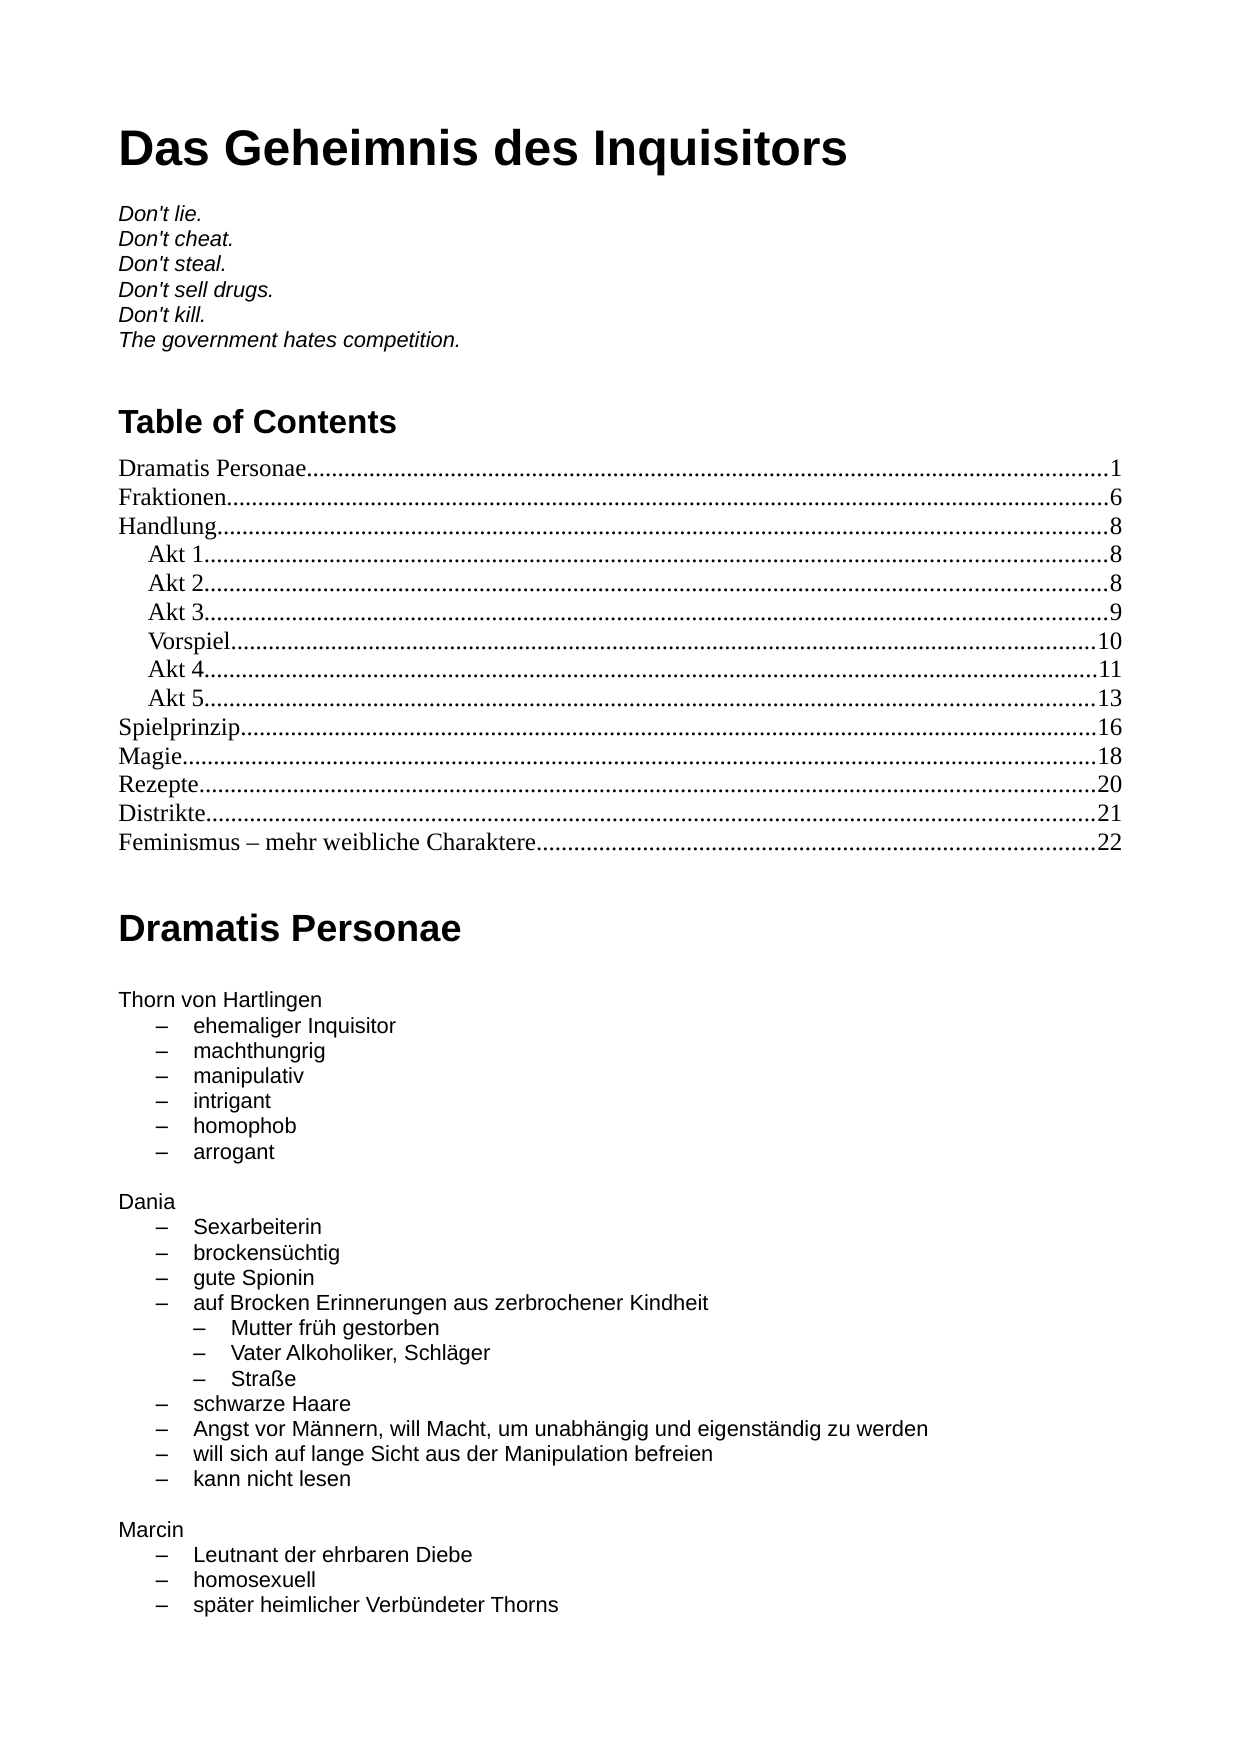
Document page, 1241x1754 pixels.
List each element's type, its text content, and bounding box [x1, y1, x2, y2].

text Marcin [118, 1517, 1122, 1542]
list gute Spionin [156, 1264, 1122, 1290]
text Rezepte 20 [118, 769, 1122, 798]
list manipulativ [156, 1063, 1122, 1088]
list ehemaliger Inquisitor [156, 1012, 1122, 1038]
list auf Brocken Erinnerungen aus zerbrochener Kindheit [156, 1290, 1122, 1315]
text Akt 2 8 [148, 568, 1122, 597]
text Akt 1 8 [148, 539, 1122, 568]
text Magie 18 [118, 741, 1122, 769]
list schwarze Haare [156, 1391, 1122, 1416]
text Spielprinzip 16 [118, 712, 1122, 741]
text Dania [118, 1189, 1122, 1214]
text Fraktionen 6 [118, 482, 1122, 511]
subtitle Table of Contents [118, 402, 1122, 441]
list arrogant [156, 1138, 1122, 1164]
text Akt 4 11 [148, 654, 1122, 683]
text Don't lie. [118, 201, 1122, 226]
list Mutter früh gestorben [193, 1315, 1122, 1340]
text Thorn von Hartlingen [118, 987, 1122, 1012]
text Akt 5 13 [148, 683, 1122, 712]
text Don't sell drugs. [118, 276, 1122, 302]
text Vorspiel 10 [148, 626, 1122, 654]
text Handlung 8 [118, 511, 1122, 539]
text Das Geheimnis des Inquisitors [118, 118, 1122, 176]
list brockensüchtig [156, 1239, 1122, 1264]
text Akt 3 9 [148, 597, 1122, 626]
subtitle Dramatis Personae [118, 906, 1122, 949]
list später heimlicher Verbündeter Thorns [156, 1592, 1122, 1617]
text Don't steal. [118, 251, 1122, 276]
text The government hates competition. [118, 327, 1122, 352]
list Sexarbeiterin [156, 1214, 1122, 1239]
list Leutnant der ehrbaren Diebe [156, 1542, 1122, 1567]
list homophob [156, 1113, 1122, 1138]
list homosexuell [156, 1567, 1122, 1592]
list intrigant [156, 1088, 1122, 1113]
list kann nicht lesen [156, 1466, 1122, 1491]
text Don't cheat. [118, 226, 1122, 251]
text Feminismus – mehr weibliche Charaktere 22 [118, 827, 1122, 856]
list Vater Alkoholiker, Schläger [193, 1340, 1122, 1365]
text Dramatis Personae 1 [118, 453, 1122, 482]
text Distrikte 21 [118, 798, 1122, 827]
text Don't kill. [118, 302, 1122, 327]
list will sich auf lange Sicht aus der Manipulation befreien [156, 1441, 1122, 1466]
list machthungrig [156, 1038, 1122, 1063]
list Angst vor Männern, will Macht, um unabhängig und eigenständig zu werden [156, 1416, 1122, 1441]
list Straße [193, 1365, 1122, 1391]
